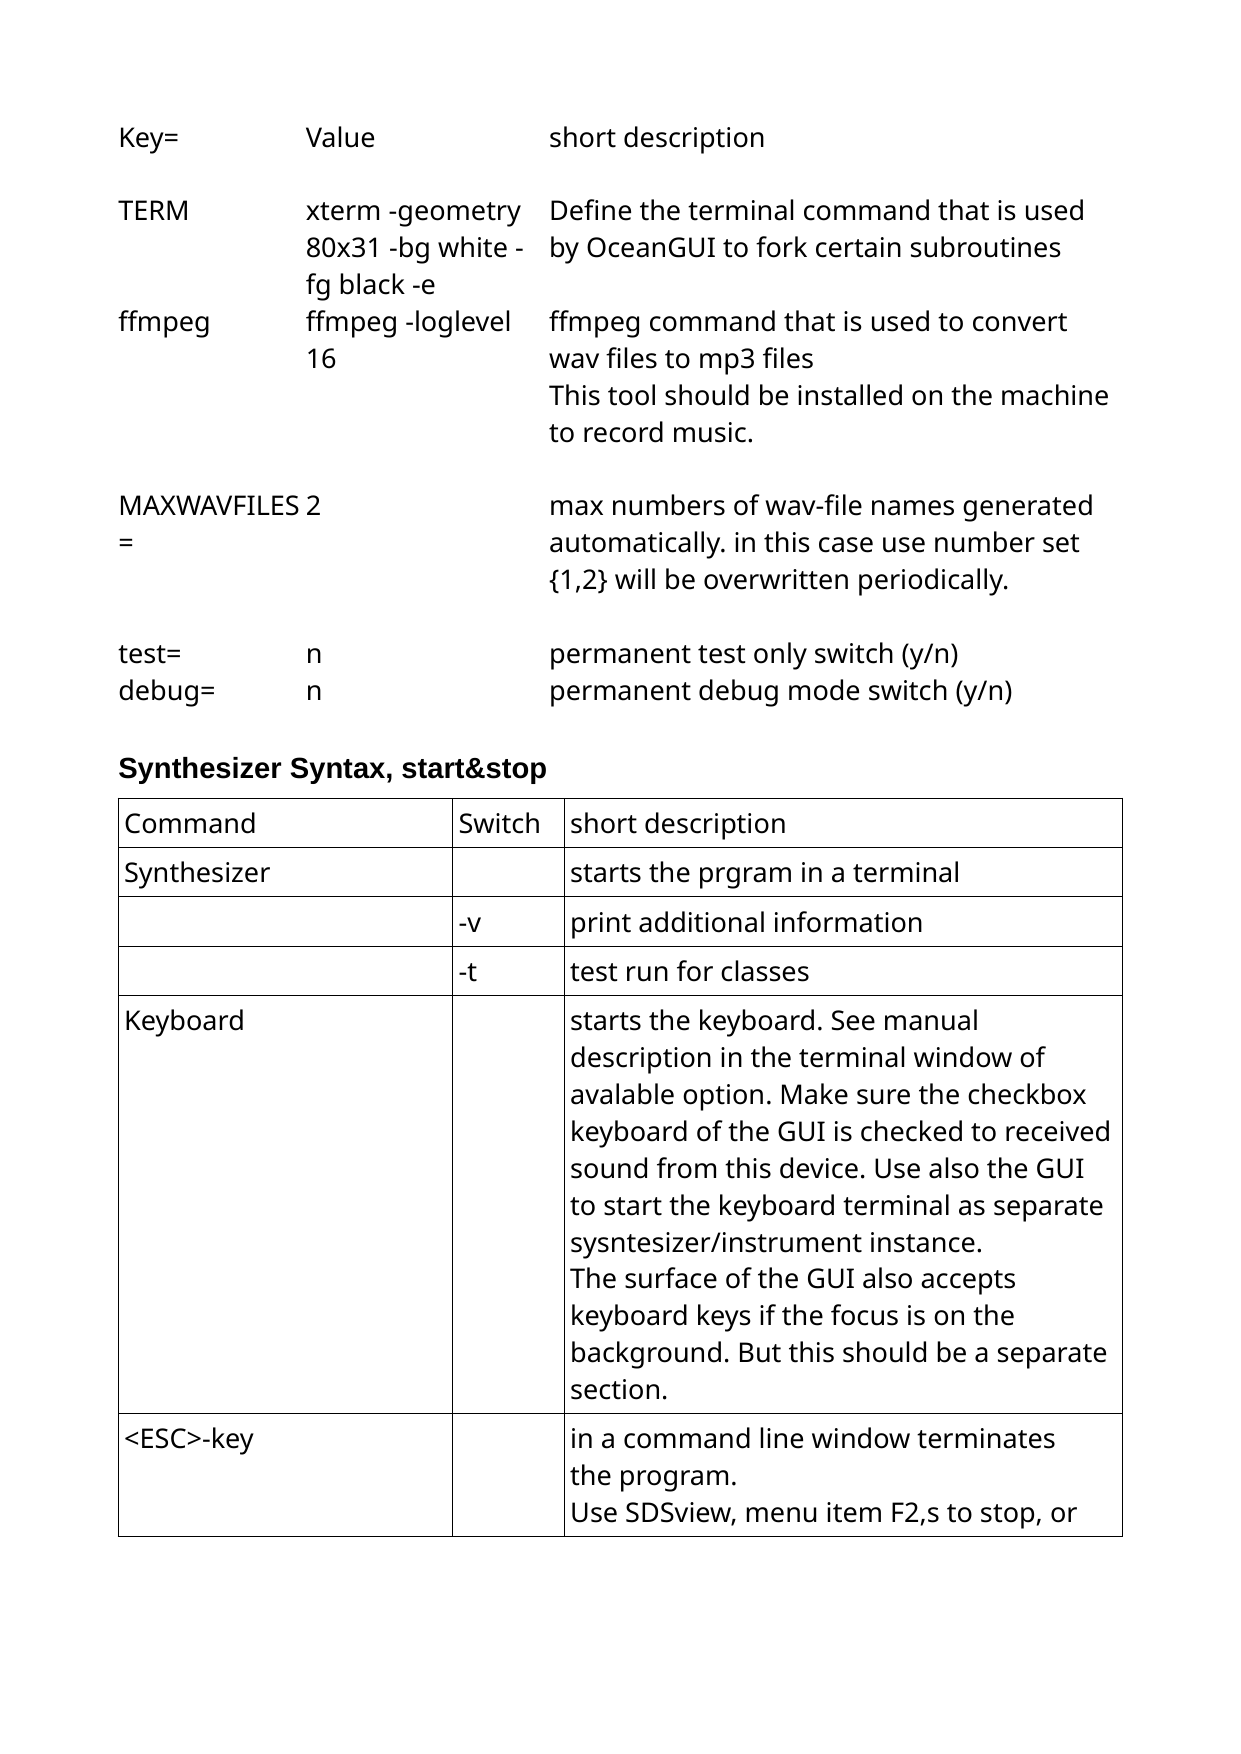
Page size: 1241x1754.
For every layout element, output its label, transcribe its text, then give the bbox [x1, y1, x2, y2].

table_cell test run for classes [565, 947, 1122, 995]
table_header short description [565, 799, 1122, 847]
table_cell ffmpeg [118, 303, 306, 450]
table_header Switch [453, 799, 564, 847]
table_header Command [119, 799, 452, 847]
table_cell [549, 450, 1121, 487]
table_cell n [306, 634, 549, 671]
table_header Key= [118, 118, 306, 192]
table_cell [119, 947, 452, 995]
table_cell [453, 1414, 564, 1536]
table_cell in a command line window terminates the program. Use SDSview, menu item F2,s to stop, or [565, 1414, 1122, 1536]
table_cell Define the terminal command that is used by OceanGUI to fork certain subroutines [549, 192, 1121, 302]
table_cell [118, 598, 306, 634]
table_cell [306, 450, 549, 487]
table_cell [549, 598, 1121, 634]
table_cell test= [118, 634, 306, 671]
table_cell TERM [118, 192, 306, 302]
table_cell [119, 897, 452, 946]
subtitle Synthesizer Syntax, start&stop [118, 751, 1122, 785]
table_cell xterm -geometry 80x31 -bg white -fg black -e [306, 192, 549, 302]
table_cell MAXWAVFILES= [118, 487, 306, 597]
table_cell [453, 996, 564, 1413]
table_cell ffmpeg -loglevel 16 [306, 303, 549, 450]
table_cell n [306, 671, 549, 708]
table_cell [453, 848, 564, 896]
table_cell max numbers of wav-file names generated automatically. in this case use number set {1,2} will be overwritten periodically. [549, 487, 1121, 597]
table_header Value [306, 118, 549, 192]
table_cell starts the keyboard. See manual description in the terminal window of avalable option. Make sure the checkbox keyboard of the GUI is checked to received sound from this device. Use also the GUI to start the keyboard terminal as separate sysntesizer/instrument instance. The surface of the GUI also accepts keyboard keys if the focus is on the background. But this should be a separate section. [565, 996, 1122, 1413]
table_cell Keyboard [119, 996, 452, 1413]
table_header short description [549, 118, 1121, 192]
table_cell Synthesizer [119, 848, 452, 896]
table_cell starts the prgram in a terminal [565, 848, 1122, 896]
table_cell <ESC>-key [119, 1414, 452, 1536]
table_cell 2 [306, 487, 549, 597]
table_cell permanent test only switch (y/n) [549, 634, 1121, 671]
table_cell [118, 450, 306, 487]
table_cell debug= [118, 671, 306, 708]
table_cell [306, 598, 549, 634]
table_cell print additional information [565, 897, 1122, 946]
table_cell -t [453, 947, 564, 995]
table_cell -v [453, 897, 564, 946]
table_cell ffmpeg command that is used to convert wav files to mp3 files This tool should be installed on the machine to record music. [549, 303, 1121, 450]
table_cell permanent debug mode switch (y/n) [549, 671, 1121, 708]
